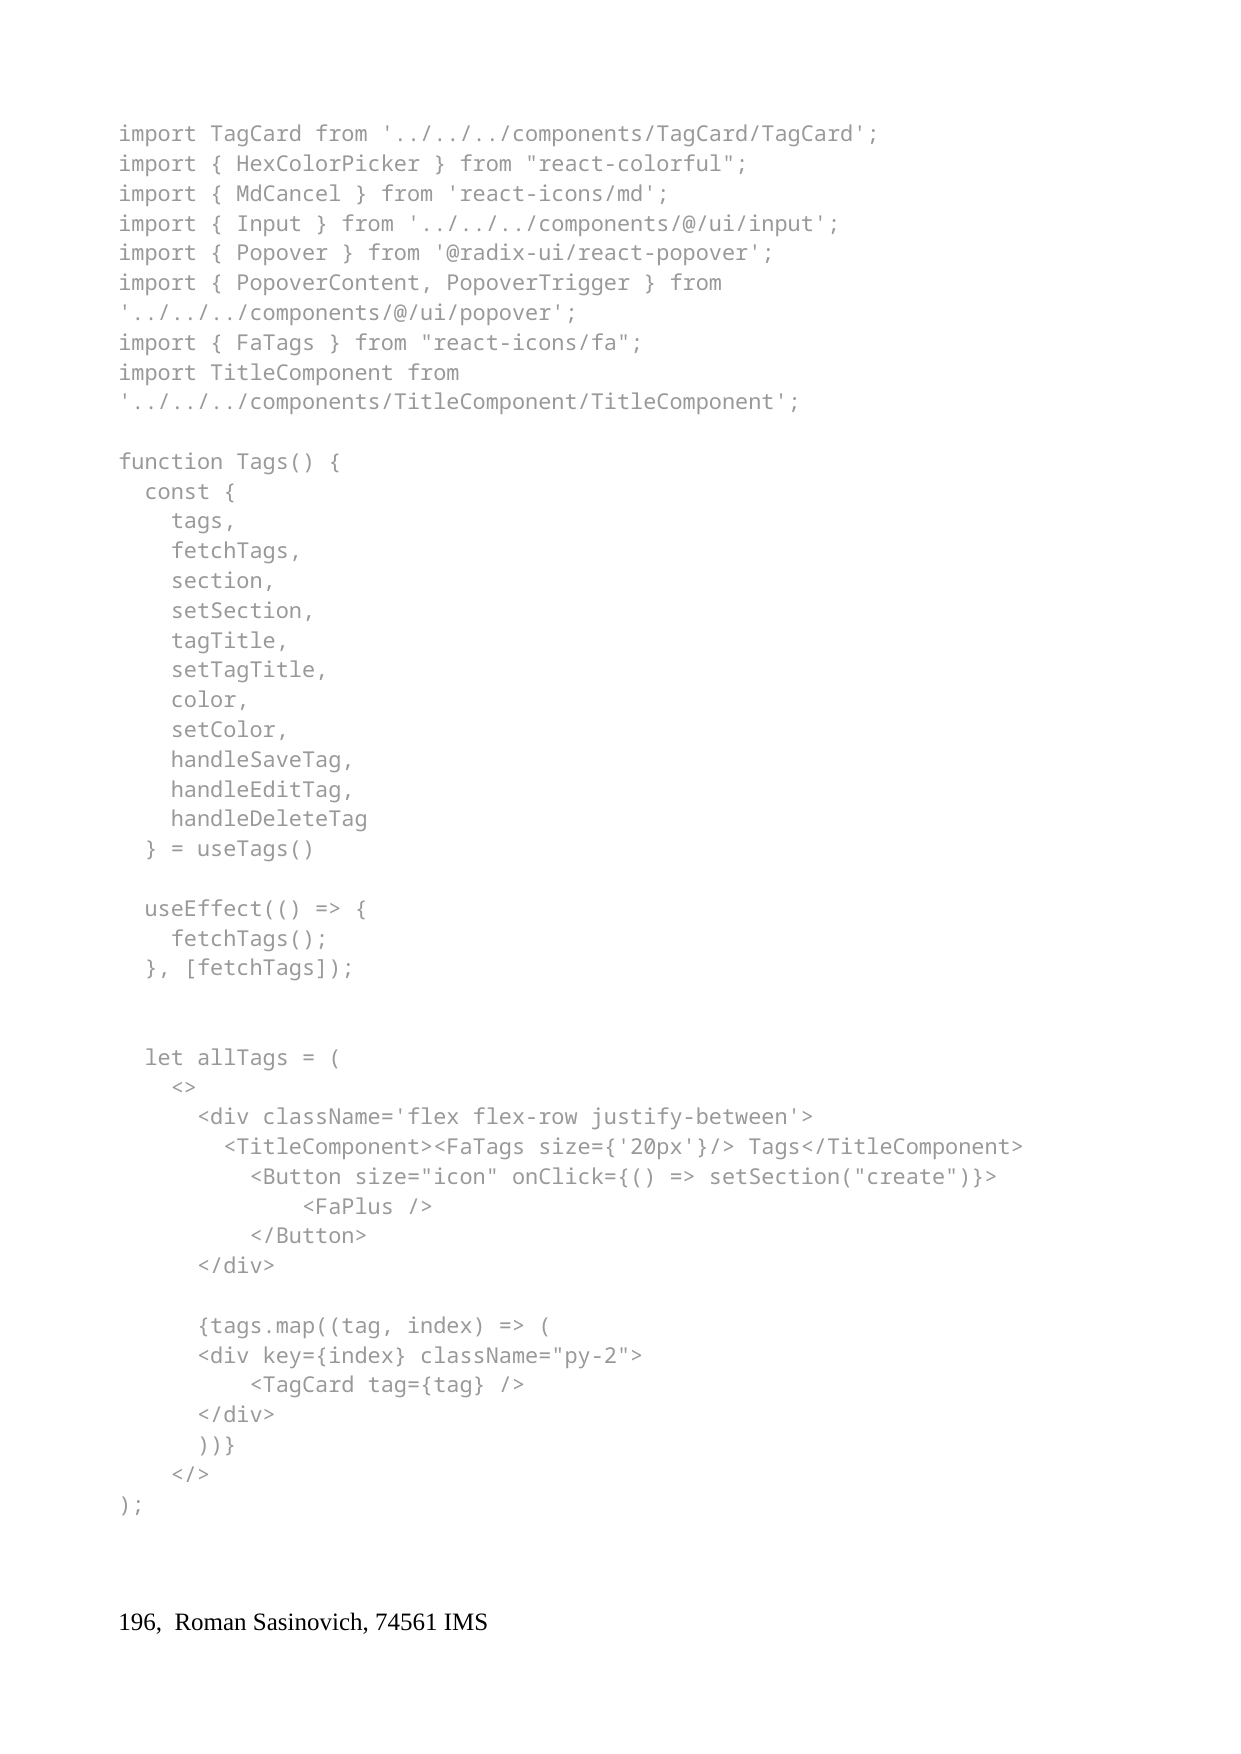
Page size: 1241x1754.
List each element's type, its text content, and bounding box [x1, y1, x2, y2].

text </> [118, 1459, 1122, 1488]
text tags, [118, 505, 1122, 535]
text </div> [118, 1250, 1122, 1280]
text color, [118, 684, 1122, 714]
text </div> [118, 1399, 1122, 1429]
text useEffect(() => { [118, 893, 1122, 922]
text setColor, [118, 714, 1122, 744]
text const { [118, 476, 1122, 505]
text handleSaveTag, [118, 744, 1122, 773]
text <TitleComponent><FaTags size={'20px'}/> Tags</TitleComponent> [118, 1131, 1122, 1161]
text }, [fetchTags]); [118, 952, 1122, 982]
text fetchTags(); [118, 922, 1122, 952]
text setSection, [118, 595, 1122, 624]
text import { PopoverContent, PopoverTrigger } from '../../../components/@/ui/popover'; [118, 267, 1122, 327]
text ))} [118, 1429, 1122, 1459]
text import { Popover } from '@radix-ui/react-popover'; [118, 237, 1122, 267]
text ); [118, 1488, 1122, 1518]
text import { HexColorPicker } from "react-colorful"; [118, 148, 1122, 178]
text import { Input } from '../../../components/@/ui/input'; [118, 207, 1122, 237]
text handleEditTag, [118, 773, 1122, 803]
text section, [118, 565, 1122, 595]
text <Button size="icon" onClick={() => setSection("create")}> [118, 1161, 1122, 1191]
text import TitleComponent from '../../../components/TitleComponent/TitleComponent'; [118, 356, 1122, 416]
text fetchTags, [118, 535, 1122, 565]
text handleDeleteTag [118, 803, 1122, 833]
text import TagCard from '../../../components/TagCard/TagCard'; [118, 118, 1122, 148]
text <div key={index} className="py-2"> [118, 1339, 1122, 1369]
text import { FaTags } from "react-icons/fa"; [118, 327, 1122, 356]
text {tags.map((tag, index) => ( [118, 1310, 1122, 1339]
text } = useTags() [118, 833, 1122, 863]
text <TagCard tag={tag} /> [118, 1369, 1122, 1399]
text <FaPlus /> [118, 1191, 1122, 1220]
text setTagTitle, [118, 654, 1122, 684]
text function Tags() { [118, 446, 1122, 476]
text tagTitle, [118, 624, 1122, 654]
text </Button> [118, 1220, 1122, 1250]
text let allTags = ( [118, 1042, 1122, 1071]
text <div className='flex flex-row justify-between'> [118, 1101, 1122, 1131]
text <> [118, 1071, 1122, 1101]
text import { MdCancel } from 'react-icons/md'; [118, 178, 1122, 207]
